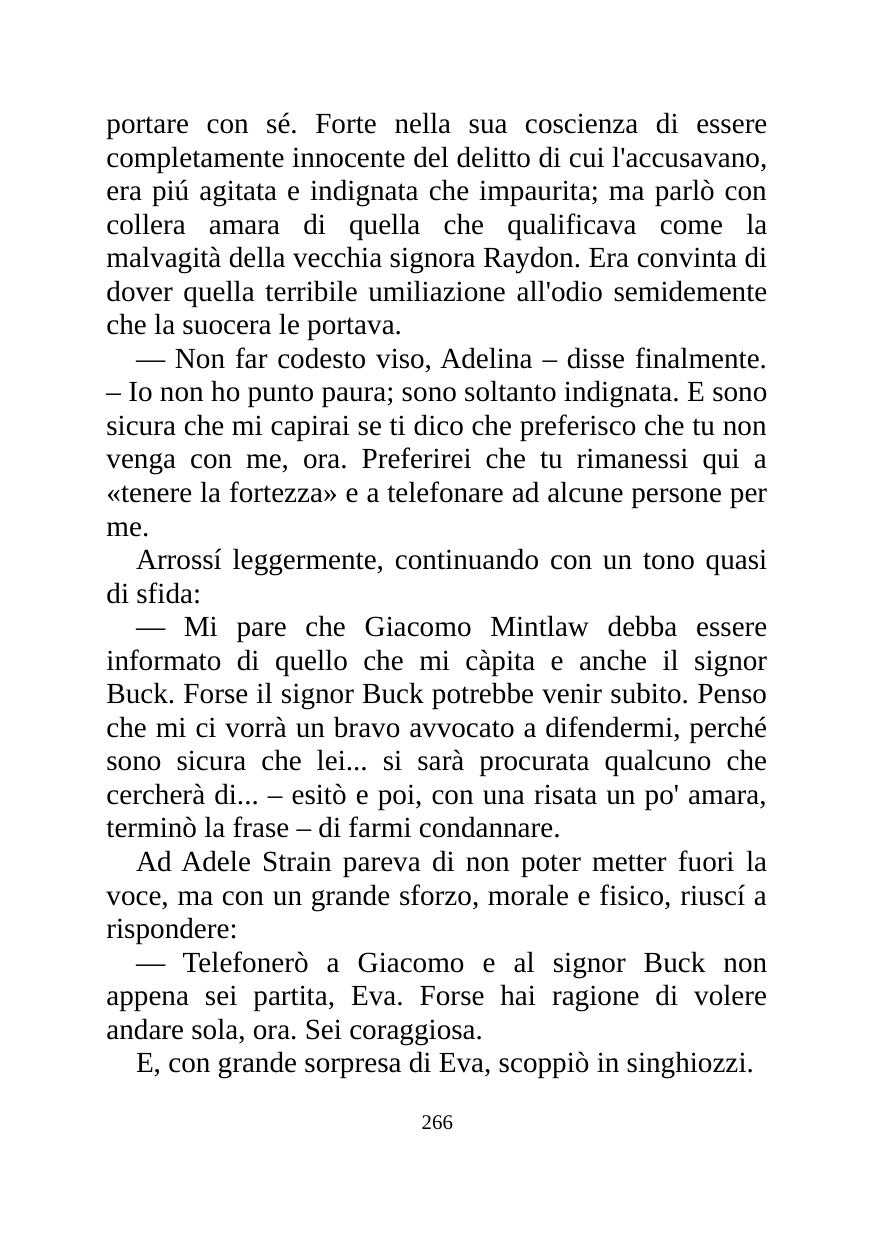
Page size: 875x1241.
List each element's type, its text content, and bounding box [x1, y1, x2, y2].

text Ad Adele Strain pareva di non poter metter fuori la voce, ma con un grande sforzo, morale e fisico, riuscí a rispondere: [106, 844, 768, 945]
text — Non far codesto viso, Adelina – disse finalmente. – Io non ho punto paura; sono soltanto indignata. E sono sicura che mi capirai se ti dico che preferisco che tu non venga con me, ora. Preferirei che tu rimanessi qui a «tenere la fortezza» e a telefonare ad alcune persone per me. [106, 341, 768, 542]
text — Telefonerò a Giacomo e al signor Buck non appena sei partita, Eva. Forse hai ragione di volere andare sola, ora. Sei coraggiosa. [106, 945, 768, 1045]
text E, con grande sorpresa di Eva, scoppiò in singhiozzi. [106, 1045, 768, 1079]
text Arrossí leggermente, continuando con un tono quasi di sfida: [106, 542, 768, 609]
text — Mi pare che Giacomo Mintlaw debba essere informato di quello che mi càpita e anche il signor Buck. Forse il signor Buck potrebbe venir subito. Penso che mi ci vorrà un bravo avvocato a difendermi, perché sono sicura che lei... si sarà procurata qualcuno che cercherà di... – esitò e poi, con una risata un po' amara, terminò la frase – di farmi condannare. [106, 609, 768, 844]
text portare con sé. Forte nella sua coscienza di essere completamente innocente del delitto di cui l'accusavano, era piú agitata e indignata che impaurita; ma parlò con collera amara di quella che qualificava come la malvagità della vecchia signora Raydon. Era convinta di dover quella terribile umiliazione all'odio semidemente che la suocera le portava. [106, 106, 768, 341]
